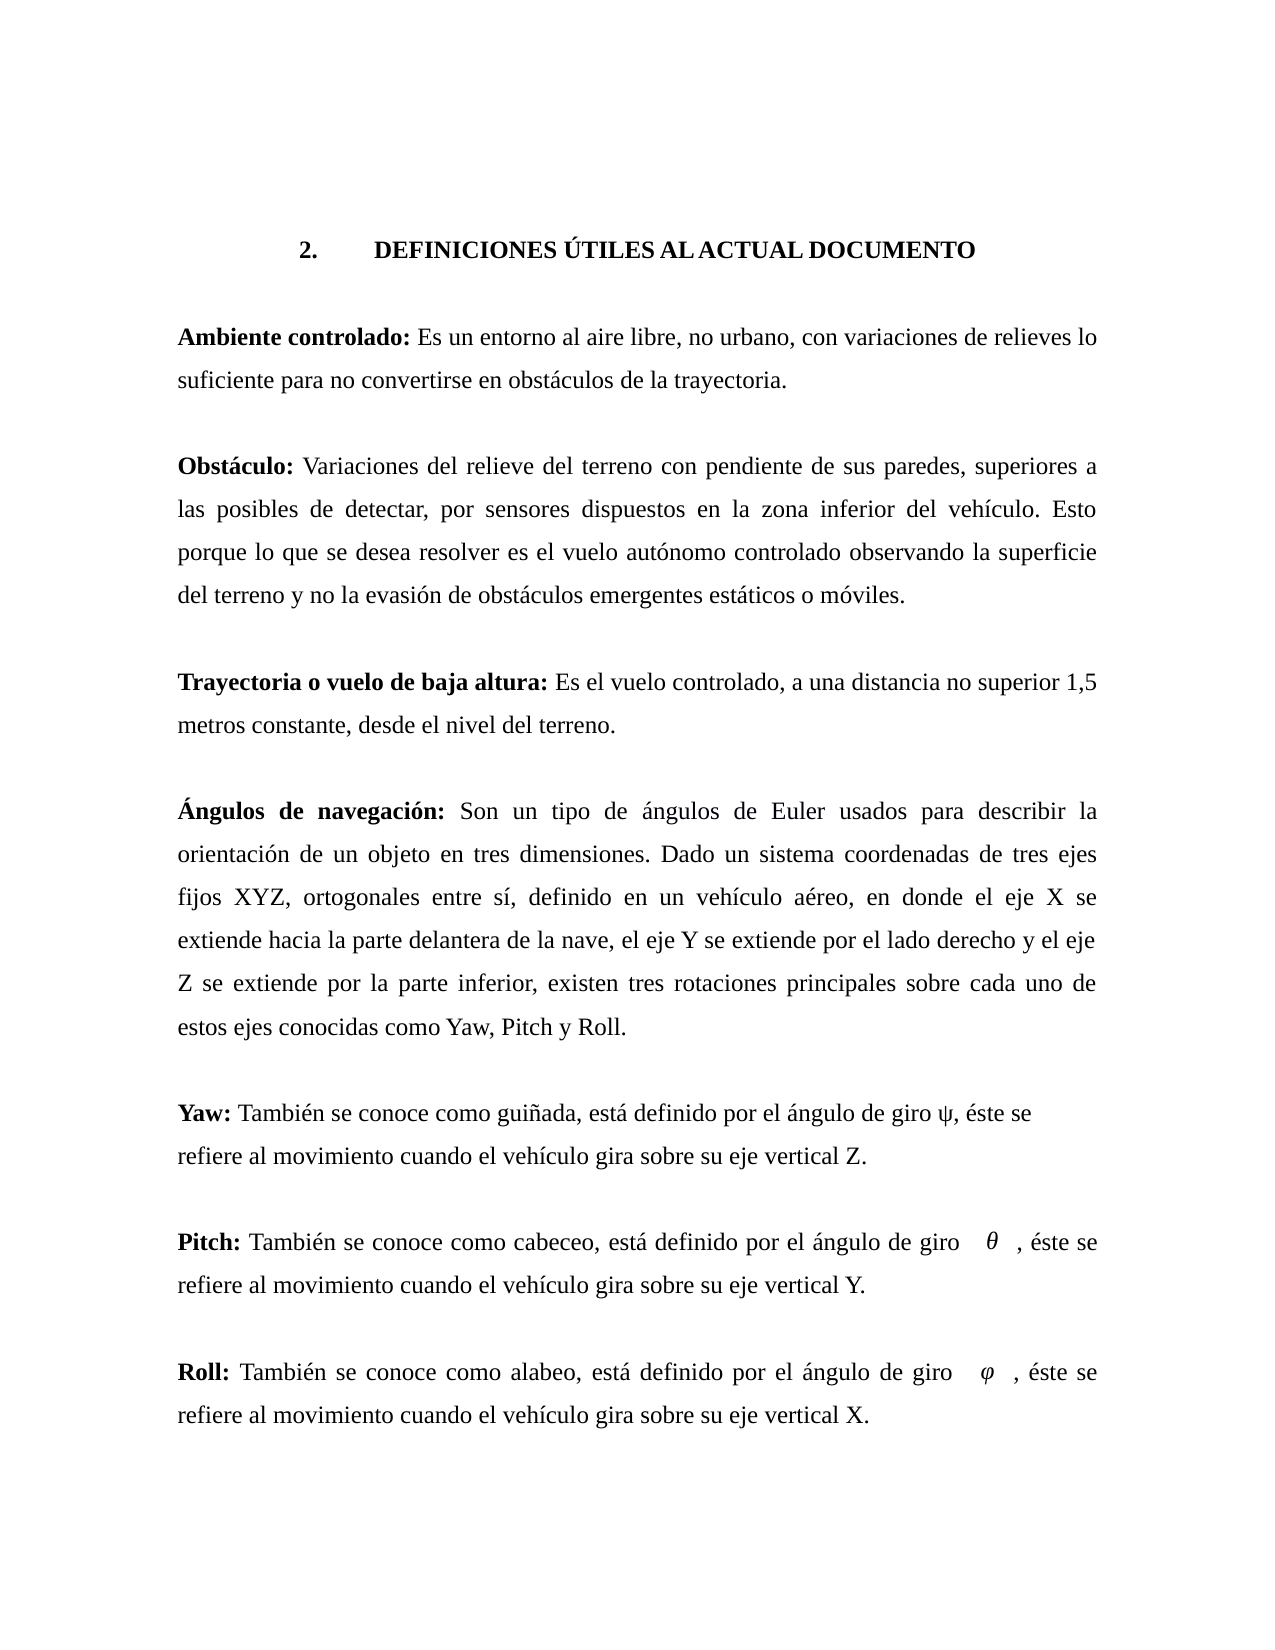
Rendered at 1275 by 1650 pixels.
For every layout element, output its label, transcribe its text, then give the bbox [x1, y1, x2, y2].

subtitle DEFINICIONES ÚTILES AL ACTUAL DOCUMENTO [177, 235, 1098, 264]
text Pitch: También se conoce como cabeceo, está definido por el ángulo de giro , éste se refiere al movimiento cuando el vehículo gira sobre su eje vertical Y. [177, 1227, 1098, 1299]
text Obstáculo: Variaciones del relieve del terreno con pendiente de sus paredes, superiores a las posibles de detectar, por sensores dispuestos en la zona inferior del vehículo. Esto porque lo que se desea resolver es el vuelo autónomo controlado observando la superficie del terreno y no la evasión de obstáculos emergentes estáticos o móviles. [177, 451, 1098, 609]
text Roll: También se conoce como alabeo, está definido por el ángulo de giro , éste se refiere al movimiento cuando el vehículo gira sobre su eje vertical X. [177, 1357, 1098, 1428]
text Ángulos de navegación: Son un tipo de ángulos de Euler usados para describir la orientación de un objeto en tres dimensiones. Dado un sistema coordenadas de tres ejes fijos XYZ, ortogonales entre sí, definido en un vehículo aéreo, en donde el eje X se extiende hacia la parte delantera de la nave, el eje Y se extiende por el lado derecho y el eje Z se extiende por la parte inferior, existen tres rotaciones principales sobre cada uno de estos ejes conocidas como Yaw, Pitch y Roll. [177, 796, 1098, 1040]
text Ambiente controlado: Es un entorno al aire libre, no urbano, con variaciones de relieves lo suficiente para no convertirse en obstáculos de la trayectoria. [177, 322, 1098, 393]
text Trayectoria o vuelo de baja altura: Es el vuelo controlado, a una distancia no superior 1,5 metros constante, desde el nivel del terreno. [177, 667, 1098, 738]
text Yaw: También se conoce como guiñada, está definido por el ángulo de giro ψ, éste se refiere al movimiento cuando el vehículo gira sobre su eje vertical Z. [177, 1098, 1098, 1170]
